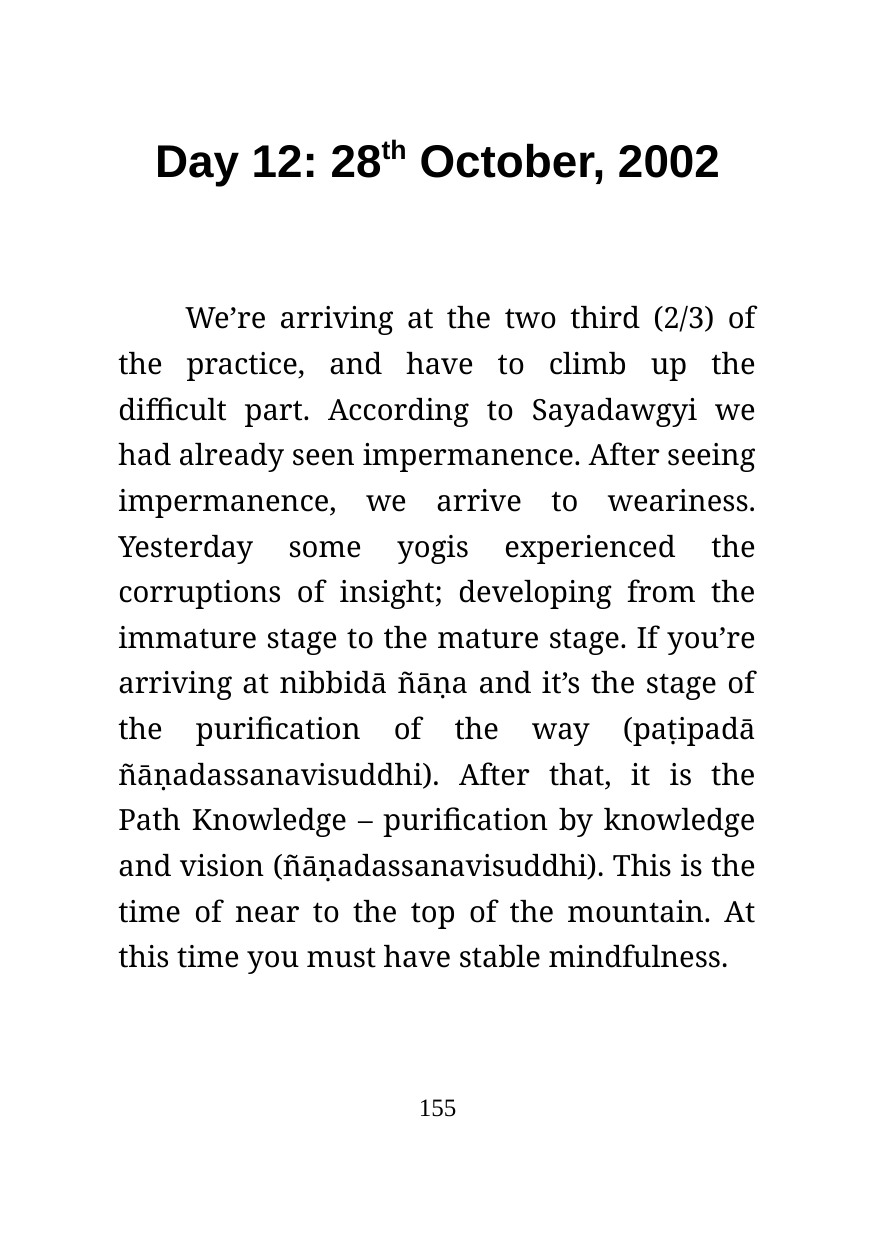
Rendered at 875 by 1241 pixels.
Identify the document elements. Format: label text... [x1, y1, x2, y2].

subtitle Day 12: 28th October, 2002 [118, 134, 756, 187]
text We’re arriving at the two third (2/3) of the practice, and have to climb up the difficult part. According to Sayadawgyi we had already seen impermanence. After seeing impermanence, we arrive to weariness. Yesterday some yogis experienced the corruptions of insight; developing from the immature stage to the mature stage. If you’re arriving at nibbidā ñāṇa and it’s the stage of the purification of the way (paṭipadā ñāṇadassanavisuddhi). After that, it is the Path Knowledge – purification by knowledge and vision (ñāṇadassanavisuddhi). This is the time of near to the top of the mountain. At this time you must have stable mindfulness. [118, 298, 756, 976]
